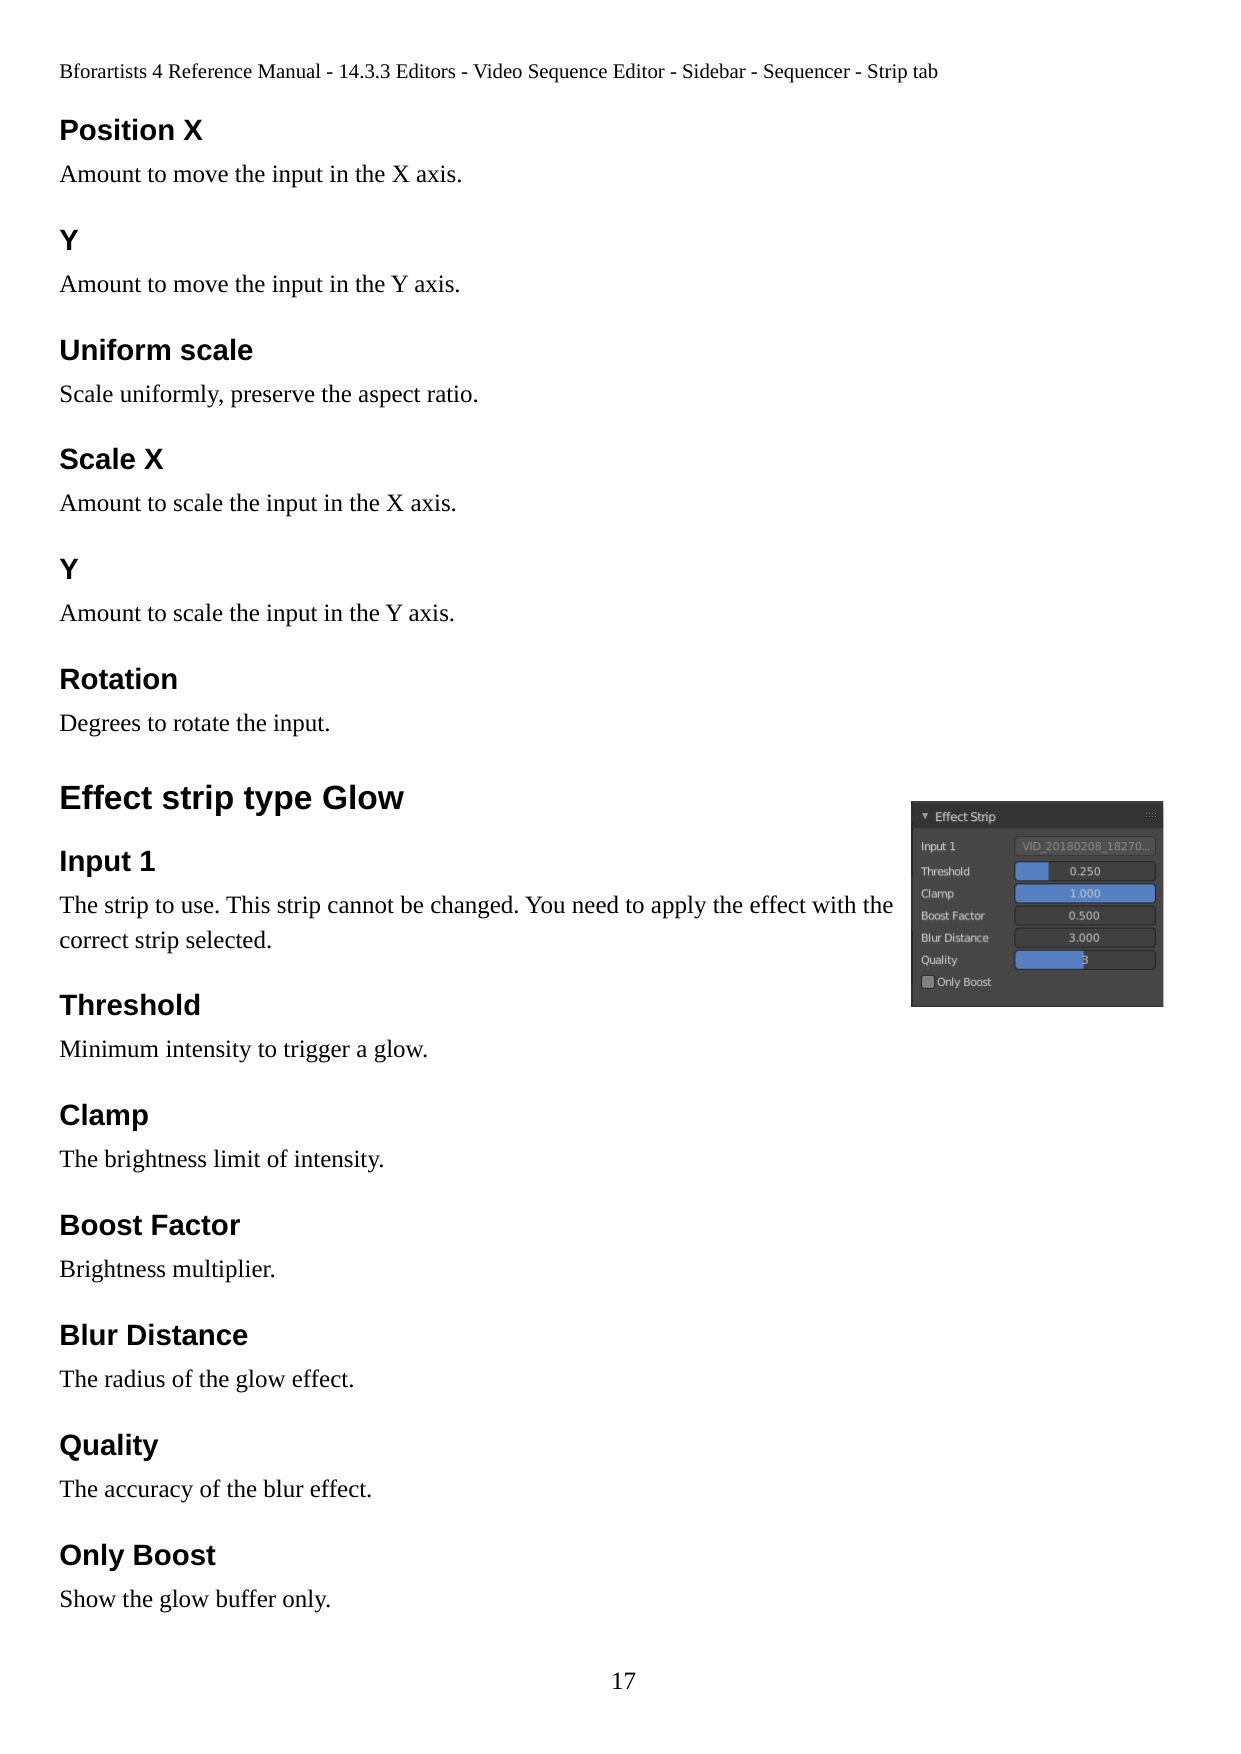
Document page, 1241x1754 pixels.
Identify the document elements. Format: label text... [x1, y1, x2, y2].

text Scale uniformly, preserve the aspect ratio. [59, 379, 1181, 407]
text The brightness limit of intensity. [59, 1144, 1181, 1173]
subtitle Position X [59, 113, 1181, 146]
text Amount to scale the input in the Y axis. [59, 598, 1181, 627]
subtitle Threshold [59, 988, 1181, 1022]
subtitle Clamp [59, 1098, 1181, 1132]
subtitle Y [59, 222, 1181, 256]
subtitle Quality [59, 1428, 1181, 1462]
text Degrees to rotate the input. [59, 708, 1181, 737]
text Amount to scale the input in the X axis. [59, 488, 1181, 517]
text Amount to move the input in the X axis. [59, 159, 1181, 188]
text Minimum intensity to trigger a glow. [59, 1034, 1181, 1063]
subtitle Only Boost [59, 1538, 1181, 1572]
subtitle Rotation [59, 662, 1181, 696]
text The strip to use. This strip cannot be changed. You need to apply the effect with the correct strip selected. [59, 890, 911, 953]
subtitle Scale X [59, 442, 1181, 476]
text Amount to move the input in the Y axis. [59, 269, 1181, 297]
subtitle Input 1 [59, 844, 911, 878]
subtitle Uniform scale [59, 332, 1181, 366]
subtitle Blur Distance [59, 1318, 1181, 1352]
subtitle Y [59, 552, 1181, 586]
subtitle Boost Factor [59, 1208, 1181, 1242]
text Brightness multiplier. [59, 1254, 1181, 1283]
subtitle Effect strip type Glow [59, 778, 1181, 817]
text The radius of the glow effect. [59, 1364, 1181, 1393]
text Show the glow buffer only. [59, 1584, 1181, 1613]
subtitle [1164, 844, 1181, 878]
picture [911, 801, 1164, 1007]
text The accuracy of the blur effect. [59, 1474, 1181, 1503]
